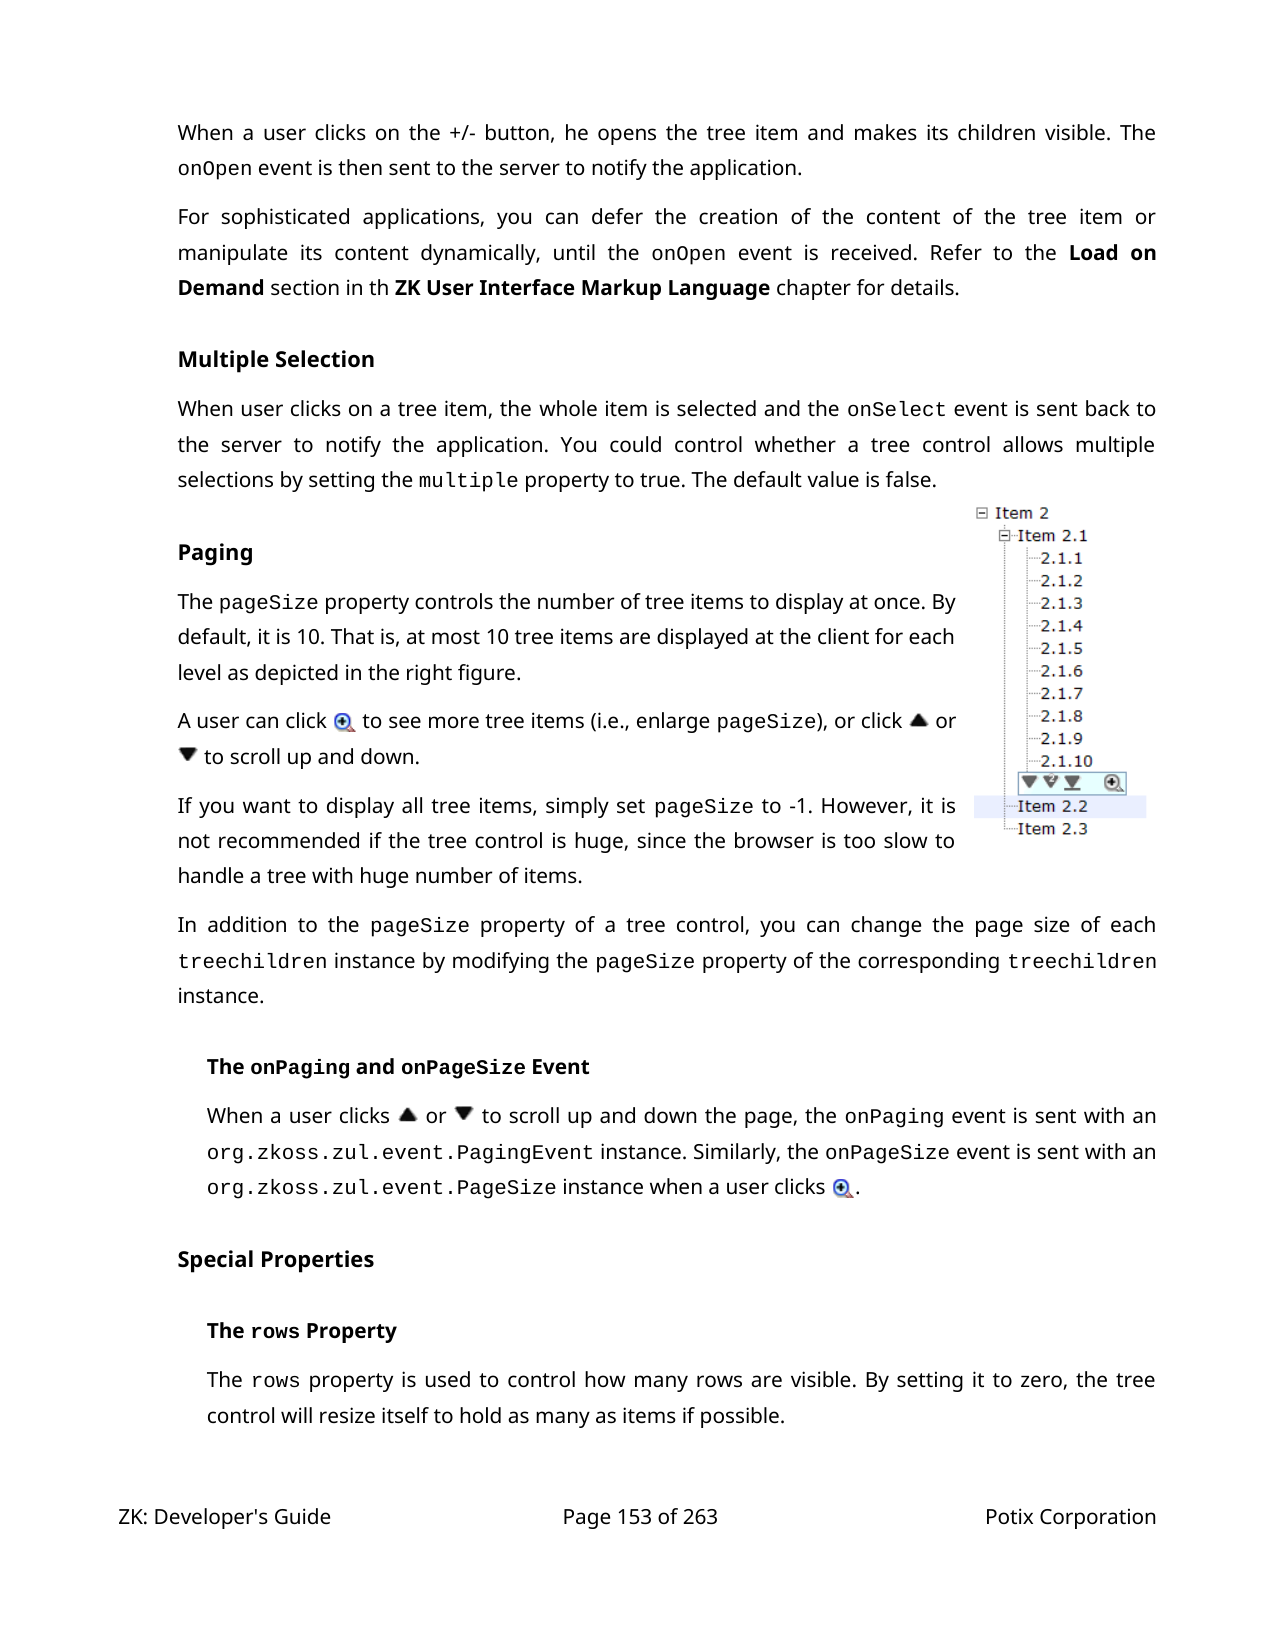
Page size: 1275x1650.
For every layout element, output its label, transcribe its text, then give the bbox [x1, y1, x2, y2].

text For sophisticated applications, you can defer the creation of the content of the tree item or manipulate its content dynamically, until the onOpen event is received. Refer to the Load on Demand section in th ZK User Interface Markup Language chapter for details. [177, 202, 1157, 301]
picture [831, 1178, 855, 1198]
subtitle Multiple Selection [177, 344, 1157, 374]
picture [974, 500, 1147, 842]
subtitle The onPaging and onPageSize Event [207, 1052, 1157, 1081]
picture [177, 745, 199, 765]
picture [332, 712, 357, 732]
text When user clicks on a tree item, the whole item is selected and the onSelect event is sent back to the server to notify the application. You could control whether a tree control allows multiple selections by setting the multiple property to true. The default value is false. [177, 394, 1157, 494]
text If you want to display all tree items, simply set pageSize to -1. However, it is not recommended if the tree control is huge, since the browser is too slow to handle a tree with huge number of items. [177, 791, 1157, 890]
text The rows property is used to control how many rows are visible. By setting it to zero, the tree control will resize itself to hold as many as items if possible. [207, 1365, 1157, 1429]
subtitle Paging [177, 536, 974, 566]
text A user can click to see more tree items (i.e., enlarge pageSize), or click or to scroll up and down. [177, 707, 974, 770]
text When a user clicks on the +/- button, he opens the tree item and makes its children visible. The onOpen event is then sent to the server to notify the application. [177, 118, 1157, 182]
text When a user clicks or to scroll up and down the page, the onPaging event is sent with an org.zkoss.zul.event.PagingEvent instance. Similarly, the onPageSize event is sent with an org.zkoss.zul.event.PageSize instance when a user clicks . [207, 1101, 1157, 1201]
picture [908, 710, 930, 729]
picture [453, 1105, 475, 1124]
text The pageSize property controls the number of tree items to display at once. By default, it is 10. That is, at most 10 tree items are displayed at the client for each level as depicted in the right figure. [177, 587, 974, 686]
text In addition to the pageSize property of a tree control, you can change the page size of each treechildren instance by modifying the pageSize property of the corresponding treechildren instance. [177, 911, 1157, 1010]
picture [397, 1105, 419, 1124]
subtitle The rows Property [207, 1316, 1157, 1344]
subtitle Special Properties [177, 1243, 1157, 1273]
subtitle [1147, 536, 1157, 566]
